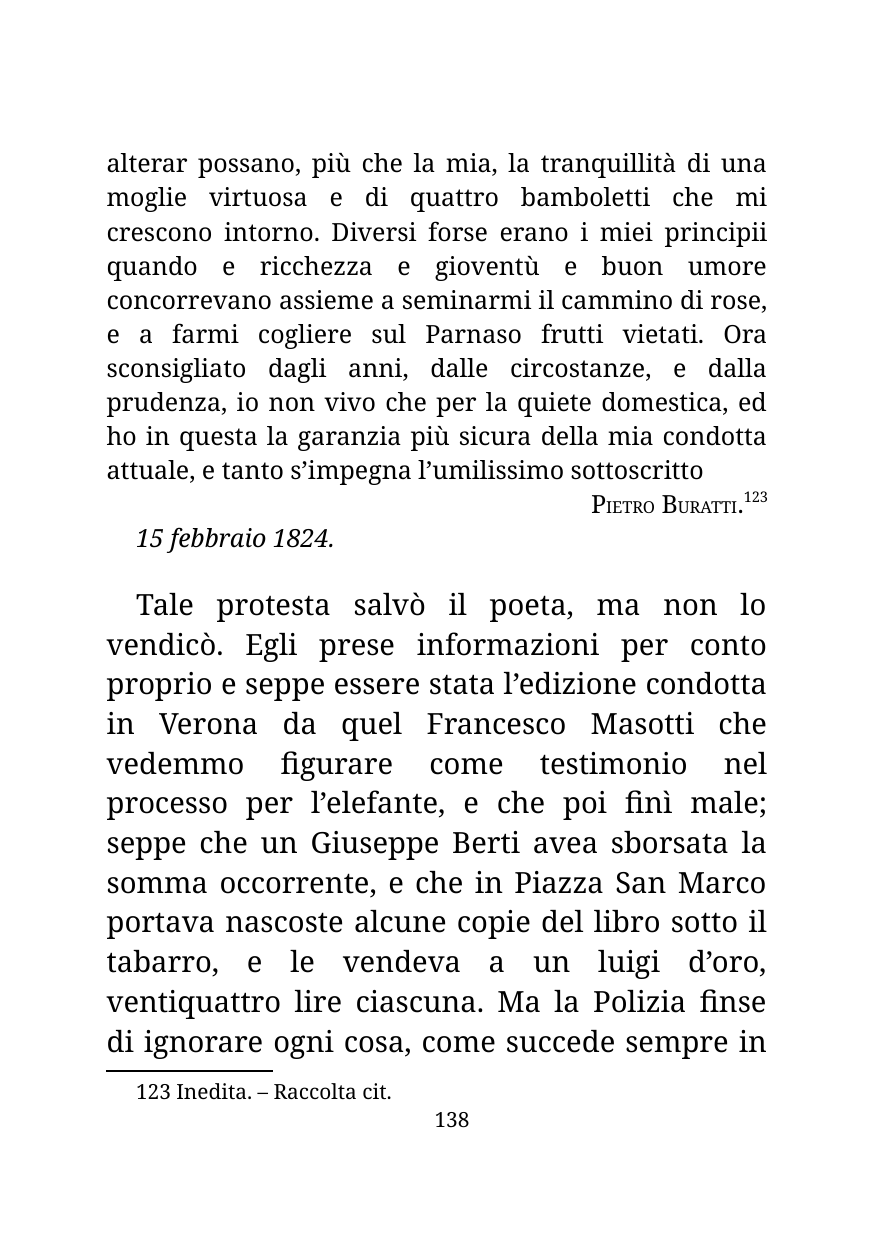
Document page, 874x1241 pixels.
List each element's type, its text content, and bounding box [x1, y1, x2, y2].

text Tale protesta salvò il poeta, ma non lo vendicò. Egli prese informazioni per conto proprio e seppe essere stata l’edizione condotta in Verona da quel Francesco Masotti che vedemmo figurare come testimonio nel processo per l’elefante, e che poi finì male; seppe che un Giuseppe Berti avea sborsata la somma occorrente, e che in Piazza San Marco portava nascoste alcune copie del libro sotto il tabarro, e le vendeva a un luigi d’oro, ventiquattro lire ciascuna. Ma la Polizia finse di ignorare ogni cosa, come succede sempre in [106, 584, 768, 1061]
text alterar possano, più che la mia, la tranquillità di una moglie virtuosa e di quattro bamboletti che mi crescono intorno. Diversi forse erano i miei principii quando e ricchezza e gioventù e buon umore concorrevano assieme a seminarmi il cammino di rose, e a farmi cogliere sul Parnaso frutti vietati. Ora sconsigliato dagli anni, dalle circostanze, e dalla prudenza, io non vivo che per la quiete domestica, ed ho in questa la garanzia più sicura della mia condotta attuale, e tanto s’impegna l’umilissimo sottoscritto [106, 146, 768, 487]
text Inedita. – Raccolta cit. [106, 1077, 768, 1105]
text Pietro Buratti. [106, 487, 768, 521]
text 15 febbraio 1824. [106, 521, 768, 555]
